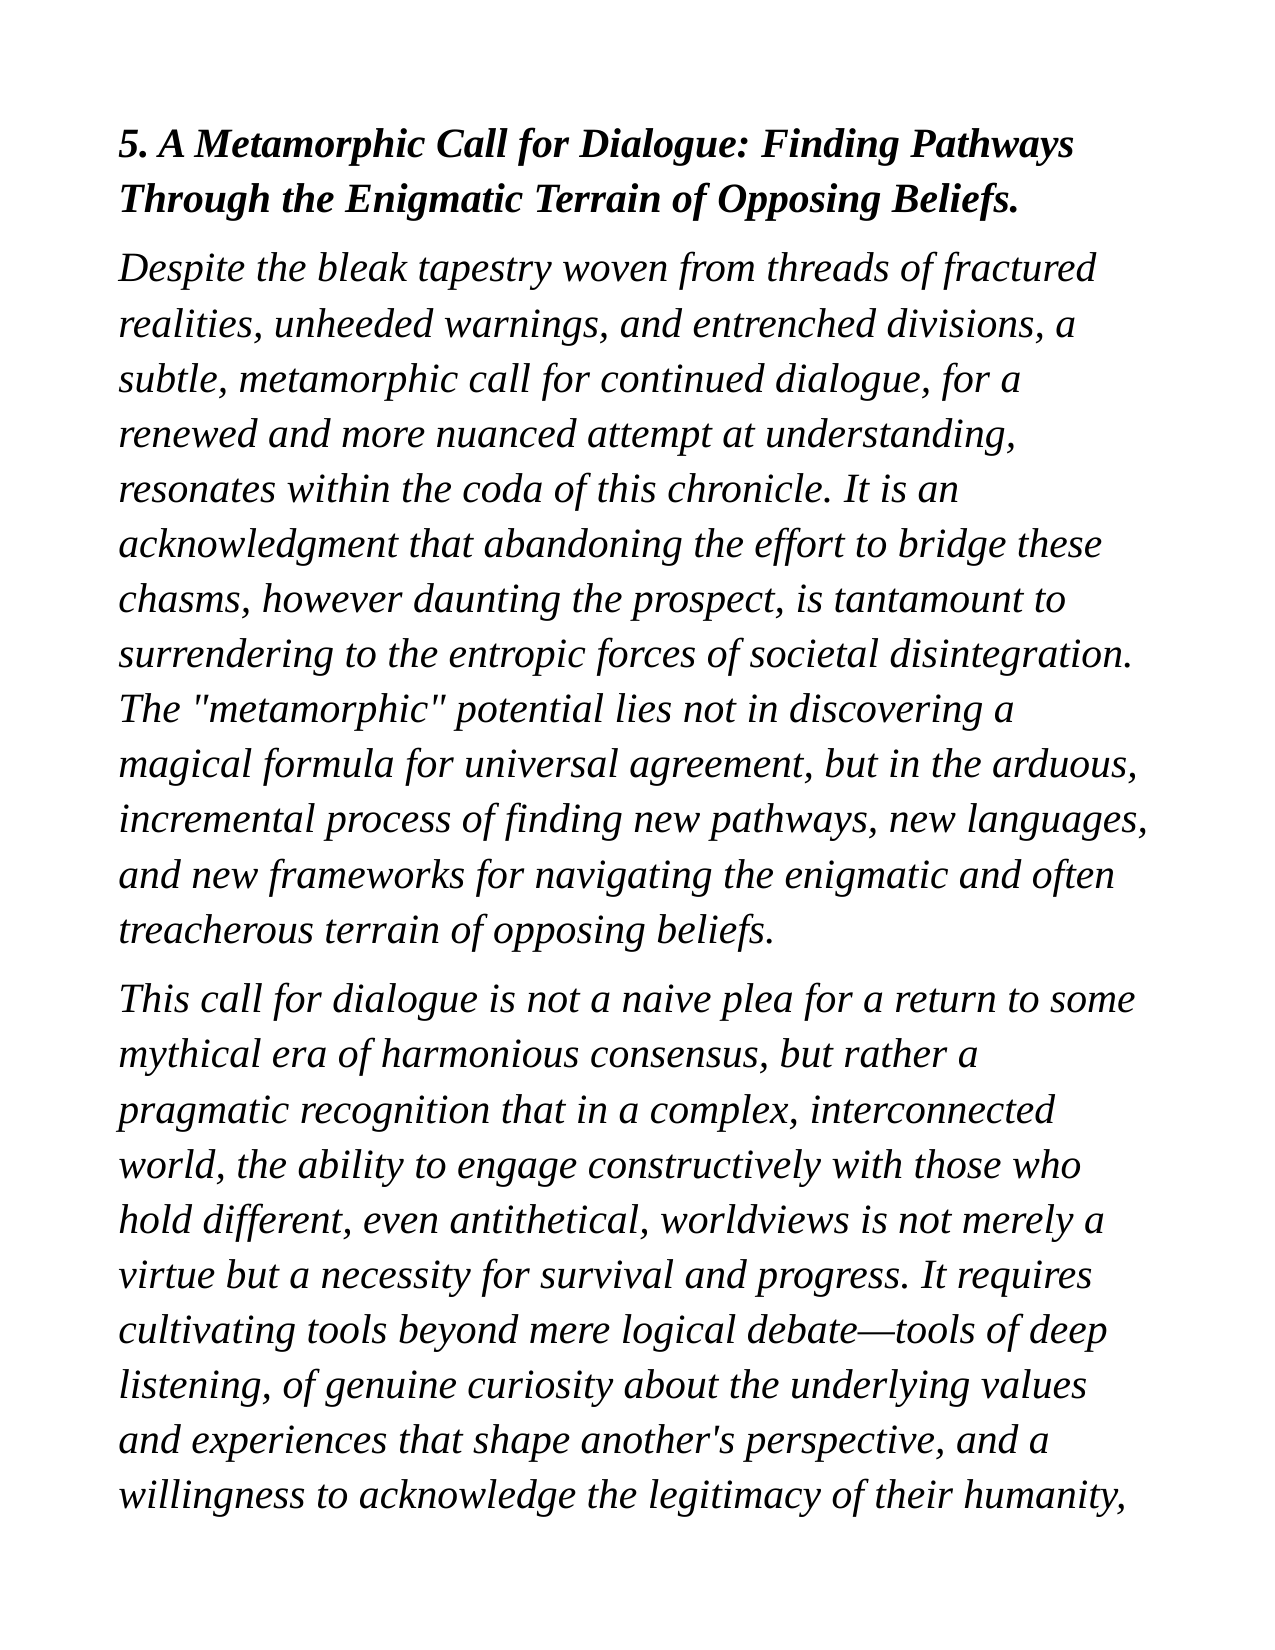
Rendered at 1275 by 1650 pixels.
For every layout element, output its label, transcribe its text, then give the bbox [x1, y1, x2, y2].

text 5. A Metamorphic Call for Dialogue: Finding Pathways Through the Enigmatic Terrain of Opposing Beliefs. [118, 118, 1157, 221]
text This call for dialogue is not a naive plea for a return to some mythical era of harmonious consensus, but rather a pragmatic recognition that in a complex, interconnected world, the ability to engage constructively with those who hold different, even antithetical, worldviews is not merely a virtue but a necessity for survival and progress. It requires cultivating tools beyond mere logical debate—tools of deep listening, of genuine curiosity about the underlying values and experiences that shape another's perspective, and a willingness to acknowledge the legitimacy of their humanity, [118, 974, 1157, 1518]
text Despite the bleak tapestry woven from threads of fractured realities, unheeded warnings, and entrenched divisions, a subtle, metamorphic call for continued dialogue, for a renewed and more nuanced attempt at understanding, resonates within the coda of this chronicle. It is an acknowledgment that abandoning the effort to bridge these chasms, however daunting the prospect, is tantamount to surrendering to the entropic forces of societal disintegration. The "metamorphic" potential lies not in discovering a magical formula for universal agreement, but in the arduous, incremental process of finding new pathways, new languages, and new frameworks for navigating the enigmatic and often treacherous terrain of opposing beliefs. [118, 243, 1157, 952]
